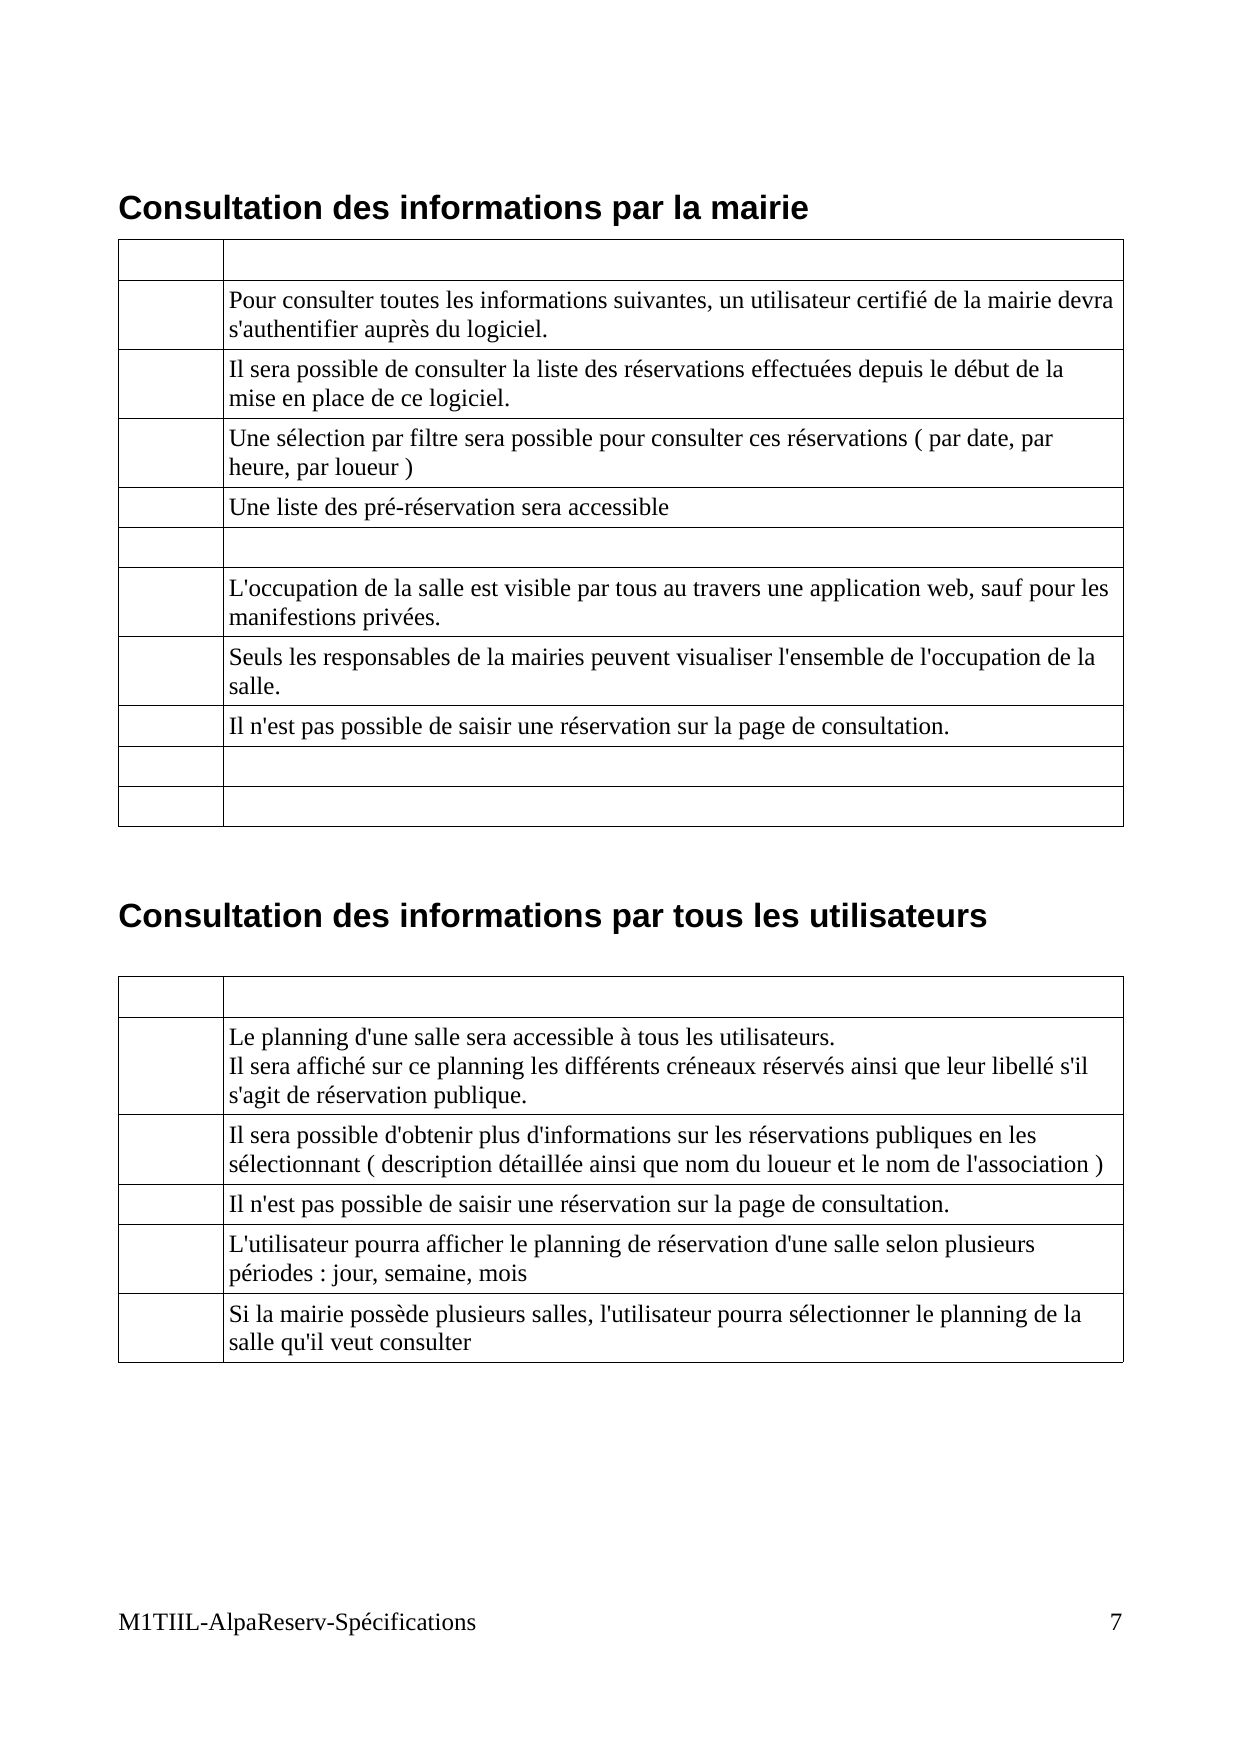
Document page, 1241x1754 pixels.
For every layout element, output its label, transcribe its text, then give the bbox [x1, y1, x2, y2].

table_cell [119, 281, 223, 348]
table_cell [119, 419, 223, 487]
table_cell [119, 1185, 223, 1224]
table_cell Il sera possible d'obtenir plus d'informations sur les réservations publiques en les sélectionnant ( description détaillée ainsi que nom du loueur et le nom de l'association ) [224, 1115, 1123, 1183]
table_cell L'occupation de la salle est visible par tous au travers une application web, sauf pour les manifestions privées. [224, 568, 1123, 636]
table_cell [119, 747, 223, 786]
table_cell [119, 787, 223, 826]
table_cell [119, 637, 223, 705]
table_cell Le planning d'une salle sera accessible à tous les utilisateurs. Il sera affiché sur ce planning les différents créneaux réservés ainsi que leur libellé s'il s'agit de réservation publique. [224, 1018, 1123, 1114]
table_header [119, 240, 223, 279]
table_cell [224, 787, 1123, 826]
table_cell [119, 1018, 223, 1114]
table_cell [224, 528, 1123, 567]
table_cell Une sélection par filtre sera possible pour consulter ces réservations ( par date, par heure, par loueur ) [224, 419, 1123, 487]
table_cell Seuls les responsables de la mairies peuvent visualiser l'ensemble de l'occupation de la salle. [224, 637, 1123, 705]
table_cell [224, 747, 1123, 786]
table_cell Il n'est pas possible de saisir une réservation sur la page de consultation. [224, 706, 1123, 746]
table_cell [119, 528, 223, 567]
table_header [224, 977, 1123, 1017]
table_cell L'utilisateur pourra afficher le planning de réservation d'une salle selon plusieurs périodes : jour, semaine, mois [224, 1225, 1123, 1293]
subtitle Consultation des informations par la mairie [118, 188, 1122, 227]
table_cell [119, 1294, 223, 1362]
table_header [119, 977, 223, 1017]
table_cell Il n'est pas possible de saisir une réservation sur la page de consultation. [224, 1185, 1123, 1224]
table_cell Une liste des pré-réservation sera accessible [224, 488, 1123, 527]
table_cell [119, 350, 223, 418]
table_cell [119, 488, 223, 527]
table_cell [119, 1225, 223, 1293]
subtitle Consultation des informations par tous les utilisateurs [118, 896, 1122, 935]
table_header [224, 240, 1123, 279]
table_cell Il sera possible de consulter la liste des réservations effectuées depuis le début de la mise en place de ce logiciel. [224, 350, 1123, 418]
table_cell [119, 568, 223, 636]
table_cell Pour consulter toutes les informations suivantes, un utilisateur certifié de la mairie devra s'authentifier auprès du logiciel. [224, 281, 1123, 348]
table_cell Si la mairie possède plusieurs salles, l'utilisateur pourra sélectionner le planning de la salle qu'il veut consulter [224, 1294, 1123, 1362]
table_cell [119, 1115, 223, 1183]
table_cell [119, 706, 223, 746]
